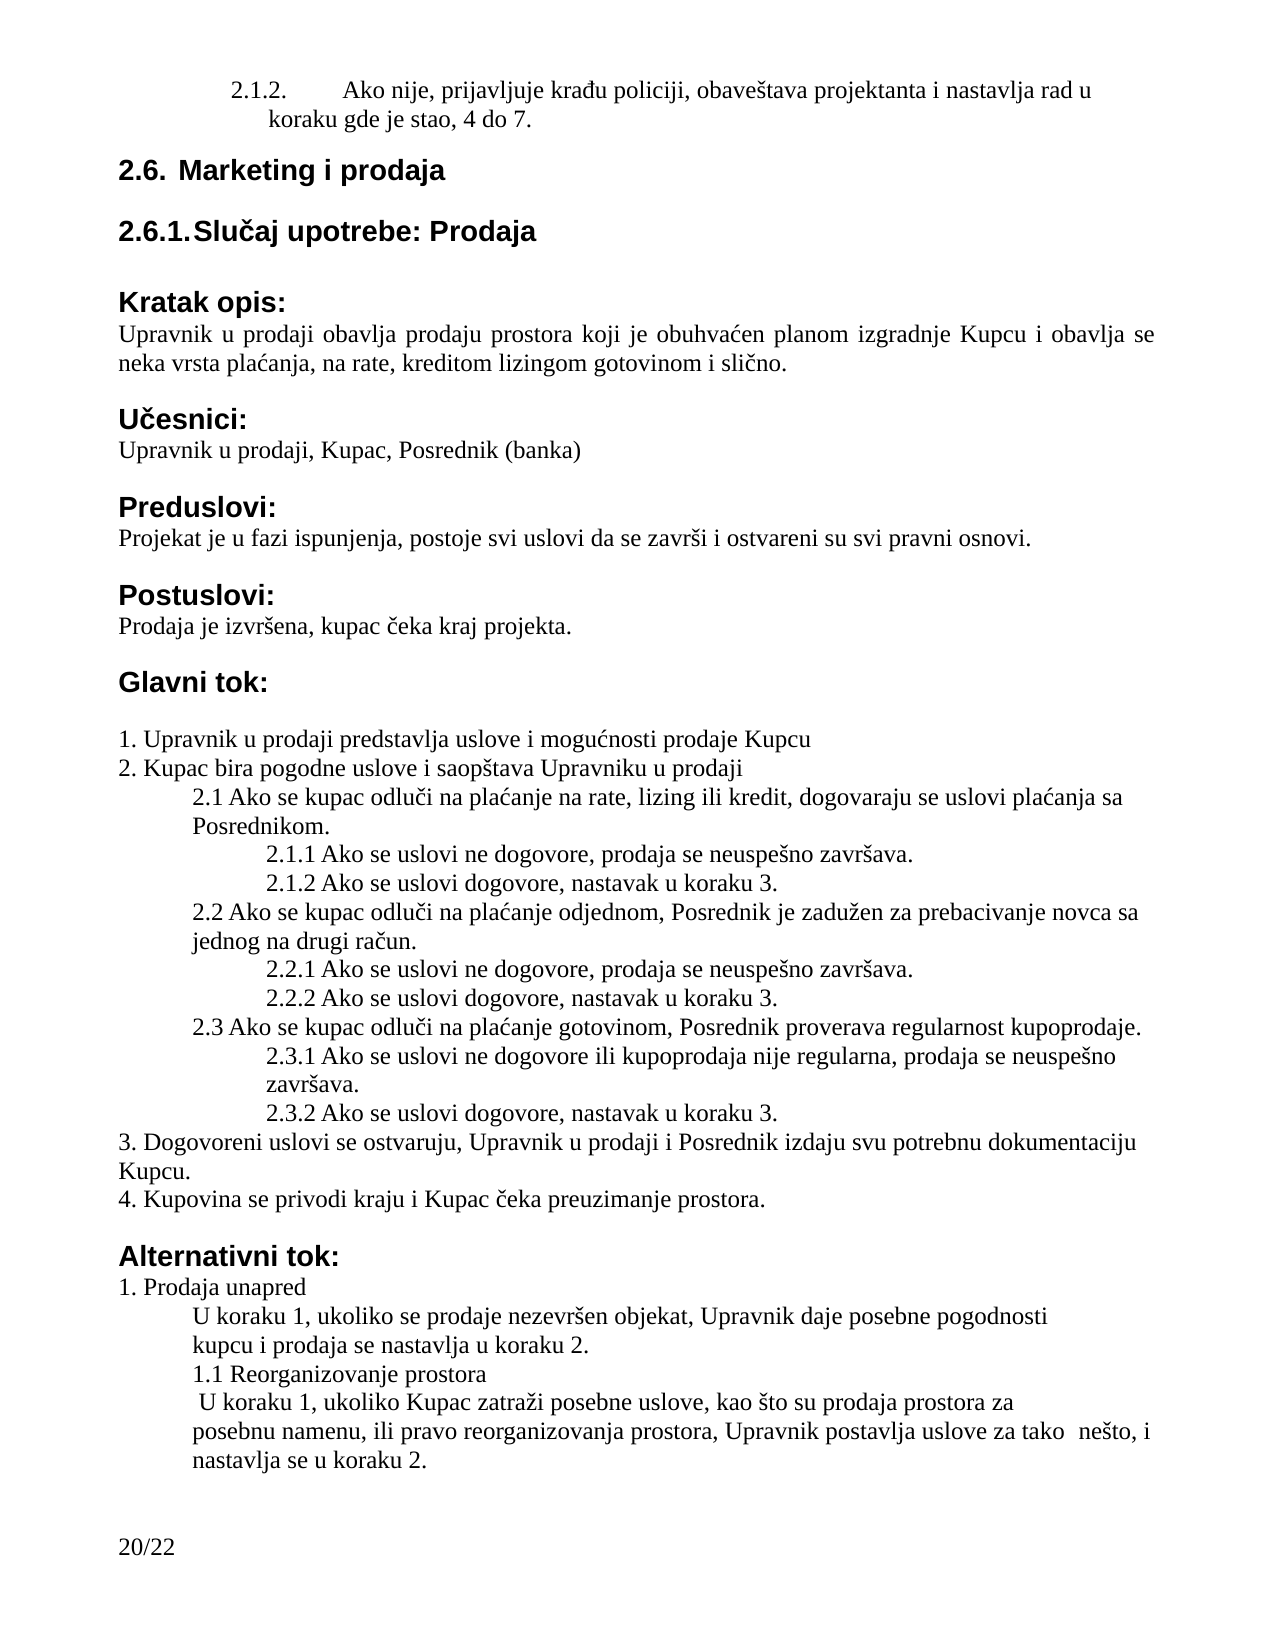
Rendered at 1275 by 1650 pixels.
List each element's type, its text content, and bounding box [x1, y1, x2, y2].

subtitle Postuslovi: [118, 578, 1157, 611]
text 2.1.1 Ako se uslovi ne dogovore, prodaja se neuspešno završava. [192, 839, 1157, 868]
text U koraku 1, ukoliko Kupac zatraži posebne uslove, kao što su prodaja prostora za [118, 1387, 1157, 1416]
subtitle Slučaj upotrebe: Prodaja [118, 214, 1157, 247]
text 2.3.1 Ako se uslovi ne dogovore ili kupoprodaja nije regularna, prodaja se neuspešno završava. [266, 1041, 1157, 1098]
subtitle Glavni tok: [118, 666, 1157, 699]
subtitle Preduslovi: [118, 490, 1157, 523]
text 1.1 Reorganizovanje prostora [118, 1359, 1157, 1387]
text 1. Prodaja unapred [118, 1272, 1157, 1301]
subtitle Učesnici: [118, 402, 1157, 436]
text Projekat je u fazi ispunjenja, postoje svi uslovi da se završi i ostvareni su svi pravni osnovi. [118, 523, 1157, 552]
text 2.2.1 Ako se uslovi ne dogovore, prodaja se neuspešno završava. [192, 954, 1157, 983]
text 2.2.2 Ako se uslovi dogovore, nastavak u koraku 3. [192, 983, 1157, 1012]
list Ako nije, prijavljuje krađu policiji, obaveštava projektanta i nastavlja rad u koraku gde je stao, 4 do 7. [231, 75, 1157, 132]
text 2.2 Ako se kupac odluči na plaćanje odjednom, Posrednik je zadužen za prebacivanje novca sa jednog na drugi račun. [192, 897, 1157, 954]
subtitle 1. Upravnik u prodaji predstavlja uslove i mogućnosti prodaje Kupcu [118, 724, 1157, 753]
text 2.3.2 Ako se uslovi dogovore, nastavak u koraku 3. [266, 1098, 1157, 1127]
subtitle Marketing i prodaja [118, 153, 1157, 187]
text Upravnik u prodaji obavlja prodaju prostora koji je obuhvaćen planom izgradnje Kupcu i obavlja se neka vrsta plaćanja, na rate, kreditom lizingom gotovinom i slično. [118, 319, 1157, 377]
text 2.1 Ako se kupac odluči na plaćanje na rate, lizing ili kredit, dogovaraju se uslovi plaćanja sa Posrednikom. [192, 782, 1157, 839]
text 2. Kupac bira pogodne uslove i saopštava Upravniku u prodaji [118, 753, 1157, 782]
text 4. Kupovina se privodi kraju i Kupac čeka preuzimanje prostora. [118, 1184, 1157, 1213]
text U koraku 1, ukoliko se prodaje nezevršen objekat, Upravnik daje posebne pogodnosti kupcu i prodaja se nastavlja u koraku 2. [118, 1301, 1157, 1359]
subtitle Alternativni tok: [118, 1239, 1157, 1272]
subtitle Kratak opis: [118, 286, 1157, 319]
text 3. Dogovoreni uslovi se ostvaruju, Upravnik u prodaji i Posrednik izdaju svu potrebnu dokumentaciju Kupcu. [118, 1127, 1157, 1184]
text Upravnik u prodaji, Kupac, Posrednik (banka) [118, 436, 1157, 464]
text Prodaja je izvršena, kupac čeka kraj projekta. [118, 611, 1157, 640]
text posebnu namenu, ili pravo reorganizovanja prostora, Upravnik postavlja uslove za tako nešto, i nastavlja se u koraku 2. [118, 1416, 1157, 1474]
text 2.3 Ako se kupac odluči na plaćanje gotovinom, Posrednik proverava regularnost kupoprodaje. [192, 1012, 1157, 1041]
text 2.1.2 Ako se uslovi dogovore, nastavak u koraku 3. [192, 868, 1157, 897]
